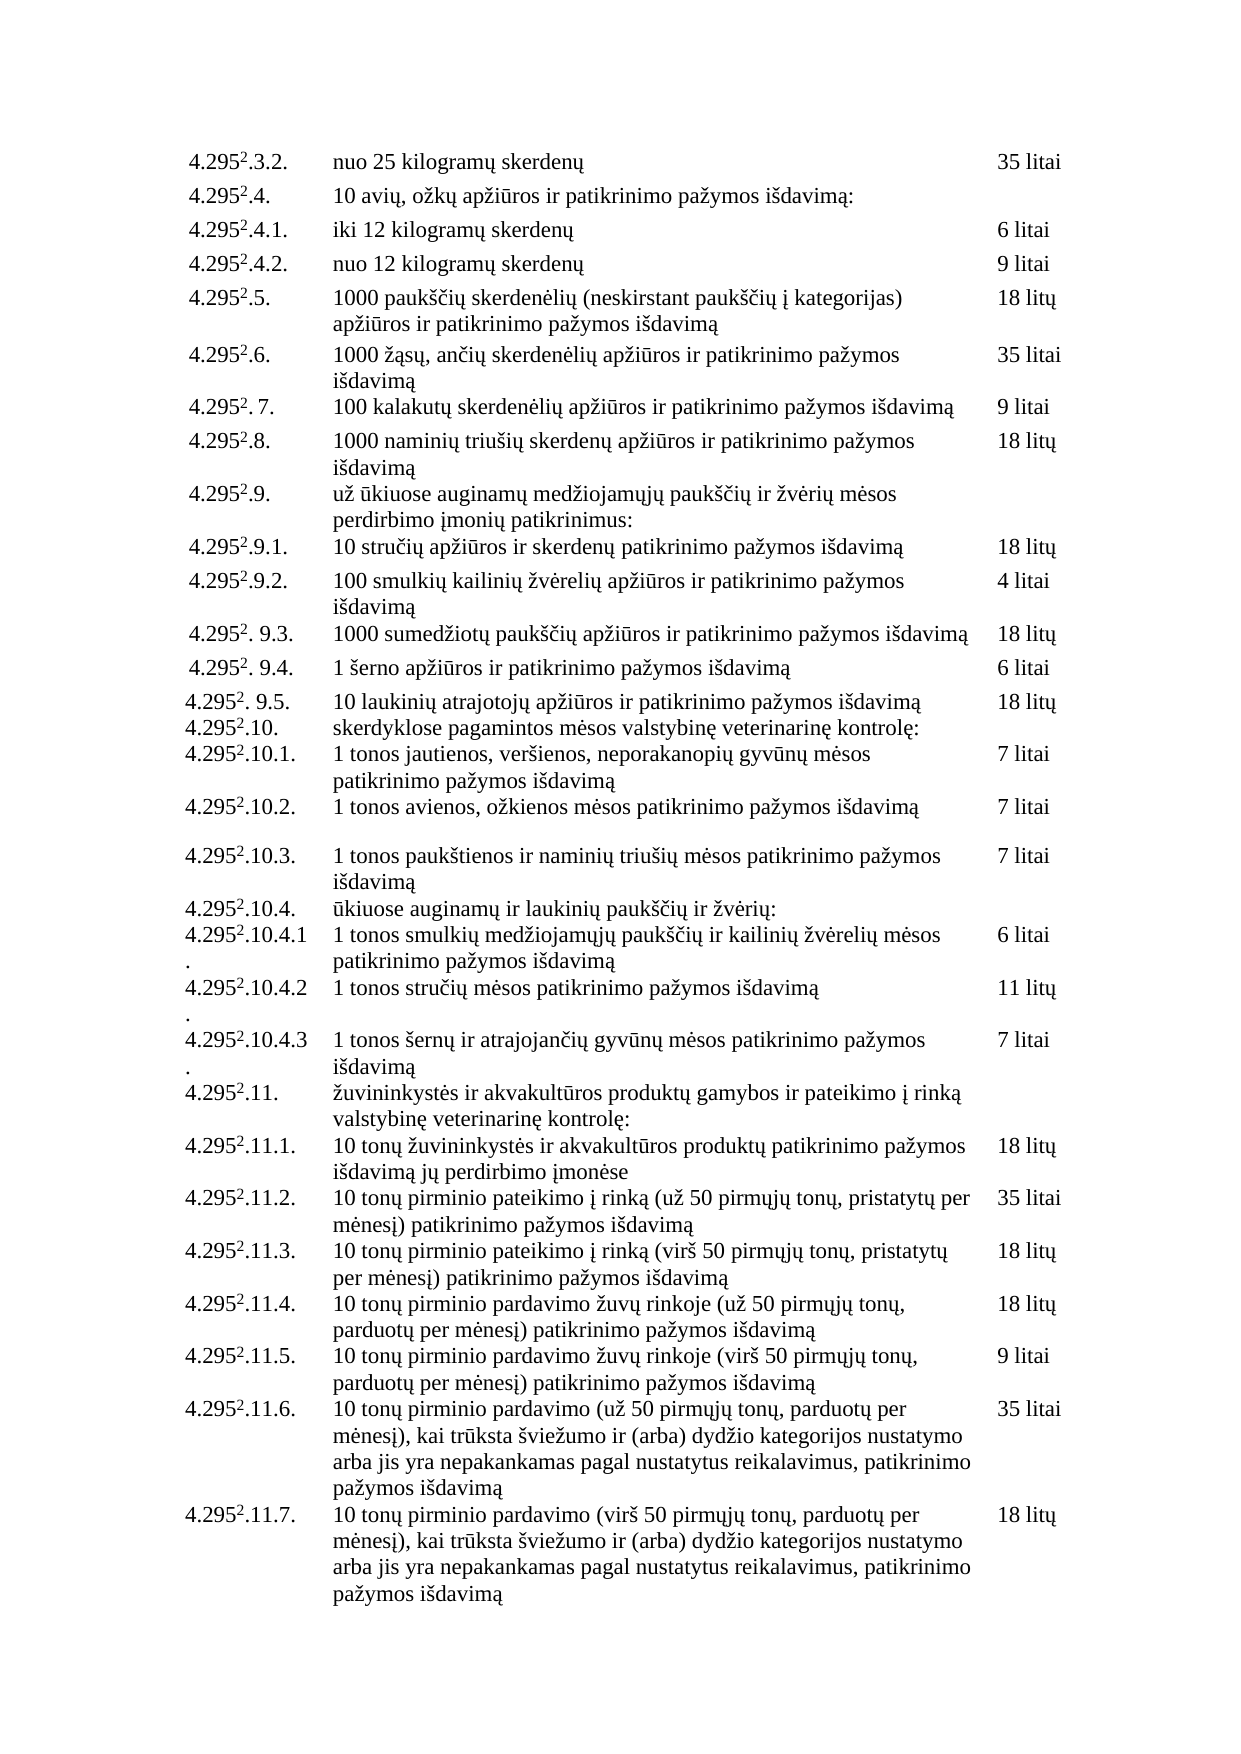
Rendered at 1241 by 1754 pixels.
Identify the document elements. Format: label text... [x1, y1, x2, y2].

table_cell 4.2952.3.2. [177, 148, 321, 182]
table_cell 7 litai [986, 741, 1148, 793]
table_cell 18 litų [986, 533, 1148, 567]
table_cell 4.2952.11.1. [174, 1132, 321, 1184]
table_cell 4.2952.10.4.1. [174, 921, 321, 974]
table_cell 9 litai [986, 250, 1148, 284]
table_cell 4.2952.10.2. [174, 793, 321, 842]
table_cell 18 litų [986, 1132, 1148, 1184]
table_cell 4.2952.6. [177, 341, 321, 393]
table_cell 4.2952.11.7. [174, 1501, 321, 1606]
table_cell 1 tonos šernų ir atrajojančių gyvūnų mėsos patikrinimo pažymos išdavimą [321, 1026, 986, 1079]
table_cell 4.2952.4.1. [177, 216, 321, 250]
table_cell 4.2952.4.2. [177, 250, 321, 284]
table_cell 4.2952.11.5. [174, 1343, 321, 1395]
table_cell 1 tonos avienos, ožkienos mėsos patikrinimo pažymos išdavimą [321, 793, 986, 842]
table_cell 10 avių, ožkų apžiūros ir patikrinimo pažymos išdavimą: [321, 182, 986, 216]
table_cell 1 tonos paukštienos ir naminių triušių mėsos patikrinimo pažymos išdavimą [321, 842, 986, 894]
table_cell 18 litų [986, 284, 1148, 341]
table_cell 4.2952.11.2. [174, 1185, 321, 1237]
table_cell 4.2952.10. [174, 714, 321, 741]
table_cell 4.2952.5. [177, 284, 321, 341]
table_cell 9 litai [986, 394, 1148, 427]
table_cell 4.2952.10.4.3. [174, 1026, 321, 1079]
table_cell 4.2952.10.3. [174, 842, 321, 894]
table_cell 10 tonų pirminio pateikimo į rinką (virš 50 pirmųjų tonų, pristatytų per mėnesį) patikrinimo pažymos išdavimą [321, 1237, 986, 1290]
table_cell 35 litai [986, 1395, 1148, 1501]
table_cell 100 smulkių kailinių žvėrelių apžiūros ir patikrinimo pažymos išdavimą [321, 567, 986, 620]
table_cell 35 litai [986, 1185, 1148, 1237]
table_cell [986, 895, 1148, 921]
table_cell 4.2952.11.3. [174, 1237, 321, 1290]
table_cell 1000 naminių triušių skerdenų apžiūros ir patikrinimo pažymos išdavimą [321, 428, 986, 480]
table_cell 4.2952. 7. [177, 394, 321, 427]
table_cell 4.2952.10.4. [174, 895, 321, 921]
table_cell 4.2952.9.2. [177, 567, 321, 620]
table_cell 1 tonos stručių mėsos patikrinimo pažymos išdavimą [321, 974, 986, 1026]
table_cell 4.2952.10.1. [174, 741, 321, 793]
table_cell 10 laukinių atrajotojų apžiūros ir patikrinimo pažymos išdavimą [321, 688, 986, 714]
table_cell 1 šerno apžiūros ir patikrinimo pažymos išdavimą [321, 654, 986, 688]
table_cell 4.2952.11.6. [174, 1395, 321, 1501]
table_cell 18 litų [986, 1290, 1148, 1343]
table_cell 1 tonos jautienos, veršienos, neporakanopių gyvūnų mėsos patikrinimo pažymos išdavimą [321, 741, 986, 793]
table_cell 18 litų [986, 428, 1148, 480]
table_cell [986, 714, 1148, 741]
table_cell 4.2952.11.4. [174, 1290, 321, 1343]
table_cell 10 tonų žuvininkystės ir akvakultūros produktų patikrinimo pažymos išdavimą jų perdirbimo įmonėse [321, 1132, 986, 1184]
table_cell 10 stručių apžiūros ir skerdenų patikrinimo pažymos išdavimą [321, 533, 986, 567]
table_cell skerdyklose pagamintos mėsos valstybinę veterinarinę kontrolę: [321, 714, 986, 741]
table_cell 10 tonų pirminio pardavimo žuvų rinkoje (už 50 pirmųjų tonų, parduotų per mėnesį) patikrinimo pažymos išdavimą [321, 1290, 986, 1343]
table_cell 4.2952.11. [174, 1079, 321, 1132]
table_cell 10 tonų pirminio pateikimo į rinką (už 50 pirmųjų tonų, pristatytų per mėnesį) patikrinimo pažymos išdavimą [321, 1185, 986, 1237]
table_cell 4.2952.9. [177, 480, 321, 533]
table_cell 1000 paukščių skerdenėlių (neskirstant paukščių į kategorijas) apžiūros ir patikrinimo pažymos išdavimą [321, 284, 986, 341]
table_cell už ūkiuose auginamų medžiojamųjų paukščių ir žvėrių mėsos perdirbimo įmonių patikrinimus: [321, 480, 986, 533]
table_cell 4.2952.9.1. [177, 533, 321, 567]
table_cell 18 litų [986, 688, 1148, 714]
table_cell 4.2952.8. [177, 428, 321, 480]
table_cell 6 litai [986, 216, 1148, 250]
table_cell 18 litų [986, 1237, 1148, 1290]
table_cell 6 litai [986, 654, 1148, 688]
table_cell 18 litų [986, 620, 1148, 654]
table_cell 35 litai [986, 341, 1148, 393]
table_cell 4 litai [986, 567, 1148, 620]
table_cell 9 litai [986, 1343, 1148, 1395]
table_cell 7 litai [986, 842, 1148, 894]
table_cell 4.2952. 9.3. [177, 620, 321, 654]
table_cell 7 litai [986, 793, 1148, 842]
table_cell 1 tonos smulkių medžiojamųjų paukščių ir kailinių žvėrelių mėsos patikrinimo pažymos išdavimą [321, 921, 986, 974]
table_cell 1000 sumedžiotų paukščių apžiūros ir patikrinimo pažymos išdavimą [321, 620, 986, 654]
table_cell 10 tonų pirminio pardavimo (virš 50 pirmųjų tonų, parduotų per mėnesį), kai trūksta šviežumo ir (arba) dydžio kategorijos nustatymo arba jis yra nepakankamas pagal nustatytus reikalavimus, patikrinimo pažymos išdavimą [321, 1501, 986, 1606]
table_cell [986, 1079, 1148, 1132]
table_cell ūkiuose auginamų ir laukinių paukščių ir žvėrių: [321, 895, 986, 921]
table_cell 4.2952. 9.4. [177, 654, 321, 688]
table_cell 100 kalakutų skerdenėlių apžiūros ir patikrinimo pažymos išdavimą [321, 394, 986, 427]
table_cell [986, 182, 1148, 216]
table_cell nuo 12 kilogramų skerdenų [321, 250, 986, 284]
table_cell 4.2952.4. [177, 182, 321, 216]
table_cell iki 12 kilogramų skerdenų [321, 216, 986, 250]
table_cell 10 tonų pirminio pardavimo žuvų rinkoje (virš 50 pirmųjų tonų, parduotų per mėnesį) patikrinimo pažymos išdavimą [321, 1343, 986, 1395]
table_cell [986, 480, 1148, 533]
table_cell 11 litų [986, 974, 1148, 1026]
table_cell 4.2952.10.4.2. [174, 974, 321, 1026]
table_cell žuvininkystės ir akvakultūros produktų gamybos ir pateikimo į rinką valstybinę veterinarinę kontrolę: [321, 1079, 986, 1132]
table_cell nuo 25 kilogramų skerdenų [321, 148, 986, 182]
table_cell 4.2952. 9.5. [174, 688, 321, 714]
table_cell 35 litai [986, 148, 1148, 182]
table_cell 18 litų [986, 1501, 1148, 1606]
table_cell 7 litai [986, 1026, 1148, 1079]
table_cell 1000 žąsų, ančių skerdenėlių apžiūros ir patikrinimo pažymos išdavimą [321, 341, 986, 393]
table_cell 10 tonų pirminio pardavimo (už 50 pirmųjų tonų, parduotų per mėnesį), kai trūksta šviežumo ir (arba) dydžio kategorijos nustatymo arba jis yra nepakankamas pagal nustatytus reikalavimus, patikrinimo pažymos išdavimą [321, 1395, 986, 1501]
table_cell 6 litai [986, 921, 1148, 974]
